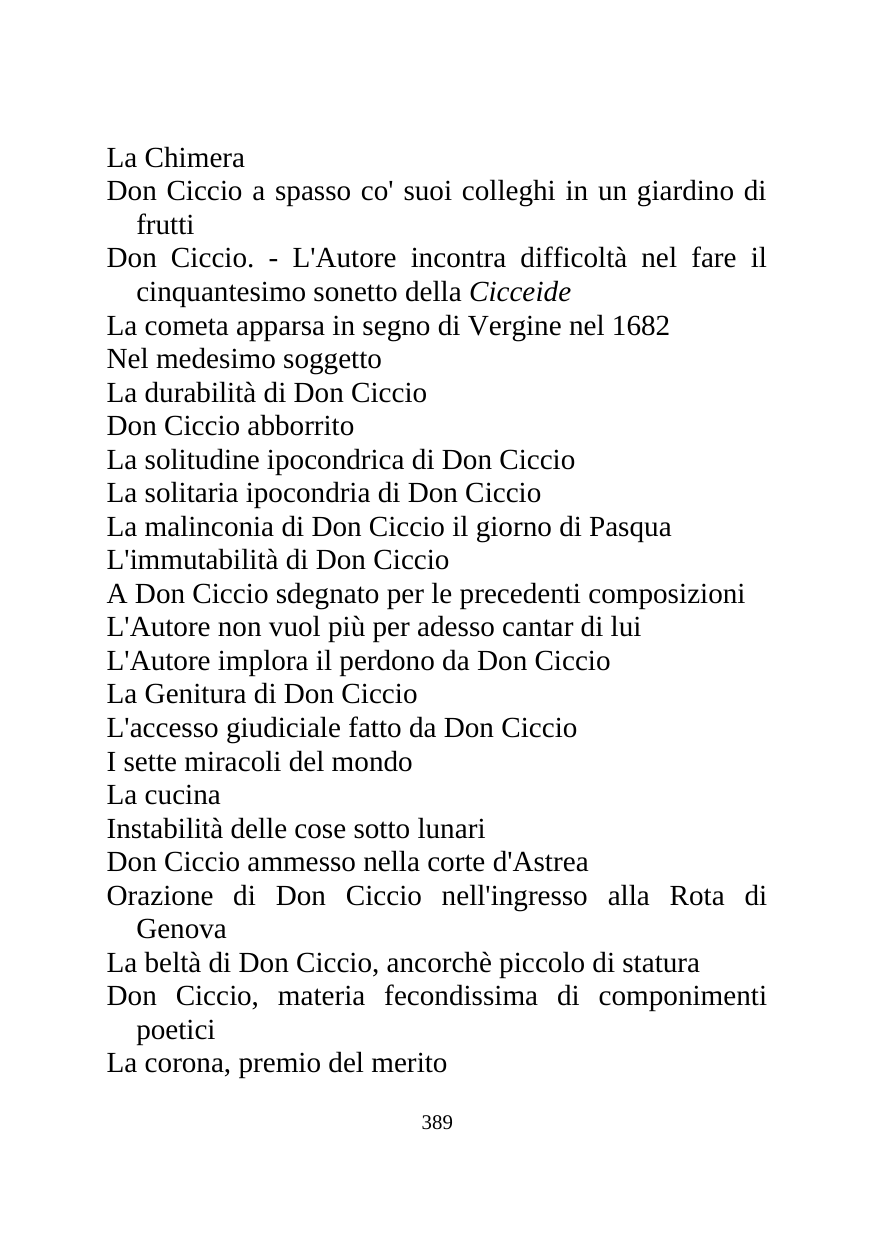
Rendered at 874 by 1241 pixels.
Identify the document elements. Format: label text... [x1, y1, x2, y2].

text L'Autore non vuol più per adesso cantar di lui [106, 609, 768, 643]
text Don Ciccio abborrito [106, 408, 768, 442]
text La cometa apparsa in segno di Vergine nel 1682 [106, 308, 768, 341]
text I sette miracoli del mondo [106, 744, 768, 777]
text Orazione di Don Ciccio nell'ingresso alla Rota di Genova [106, 878, 768, 945]
text La durabilità di Don Ciccio [106, 375, 768, 408]
text La Genitura di Don Ciccio [106, 677, 768, 710]
text La Chimera [106, 140, 768, 173]
text La solitaria ipocondria di Don Ciccio [106, 475, 768, 509]
text Don Ciccio, materia fecondissima di componimenti poetici [106, 978, 768, 1046]
text La malinconia di Don Ciccio il giorno di Pasqua [106, 509, 768, 542]
text L'immutabilità di Don Ciccio [106, 542, 768, 576]
text La solitudine ipocondrica di Don Ciccio [106, 442, 768, 475]
text La corona, premio del merito [106, 1046, 768, 1079]
text Don Ciccio ammesso nella corte d'Astrea [106, 844, 768, 878]
text Don Ciccio. - L'Autore incontra difficoltà nel fare il cinquantesimo sonetto della Cicceide [106, 241, 768, 308]
text L'Autore implora il perdono da Don Ciccio [106, 643, 768, 677]
text Nel medesimo soggetto [106, 341, 768, 375]
text A Don Ciccio sdegnato per le precedenti composizioni [106, 576, 768, 609]
text Don Ciccio a spasso co' suoi colleghi in un giardino di frutti [106, 173, 768, 241]
text La beltà di Don Ciccio, ancorchè piccolo di statura [106, 945, 768, 978]
text L'accesso giudiciale fatto da Don Ciccio [106, 710, 768, 744]
text La cucina [106, 777, 768, 811]
text Instabilità delle cose sotto lunari [106, 811, 768, 844]
